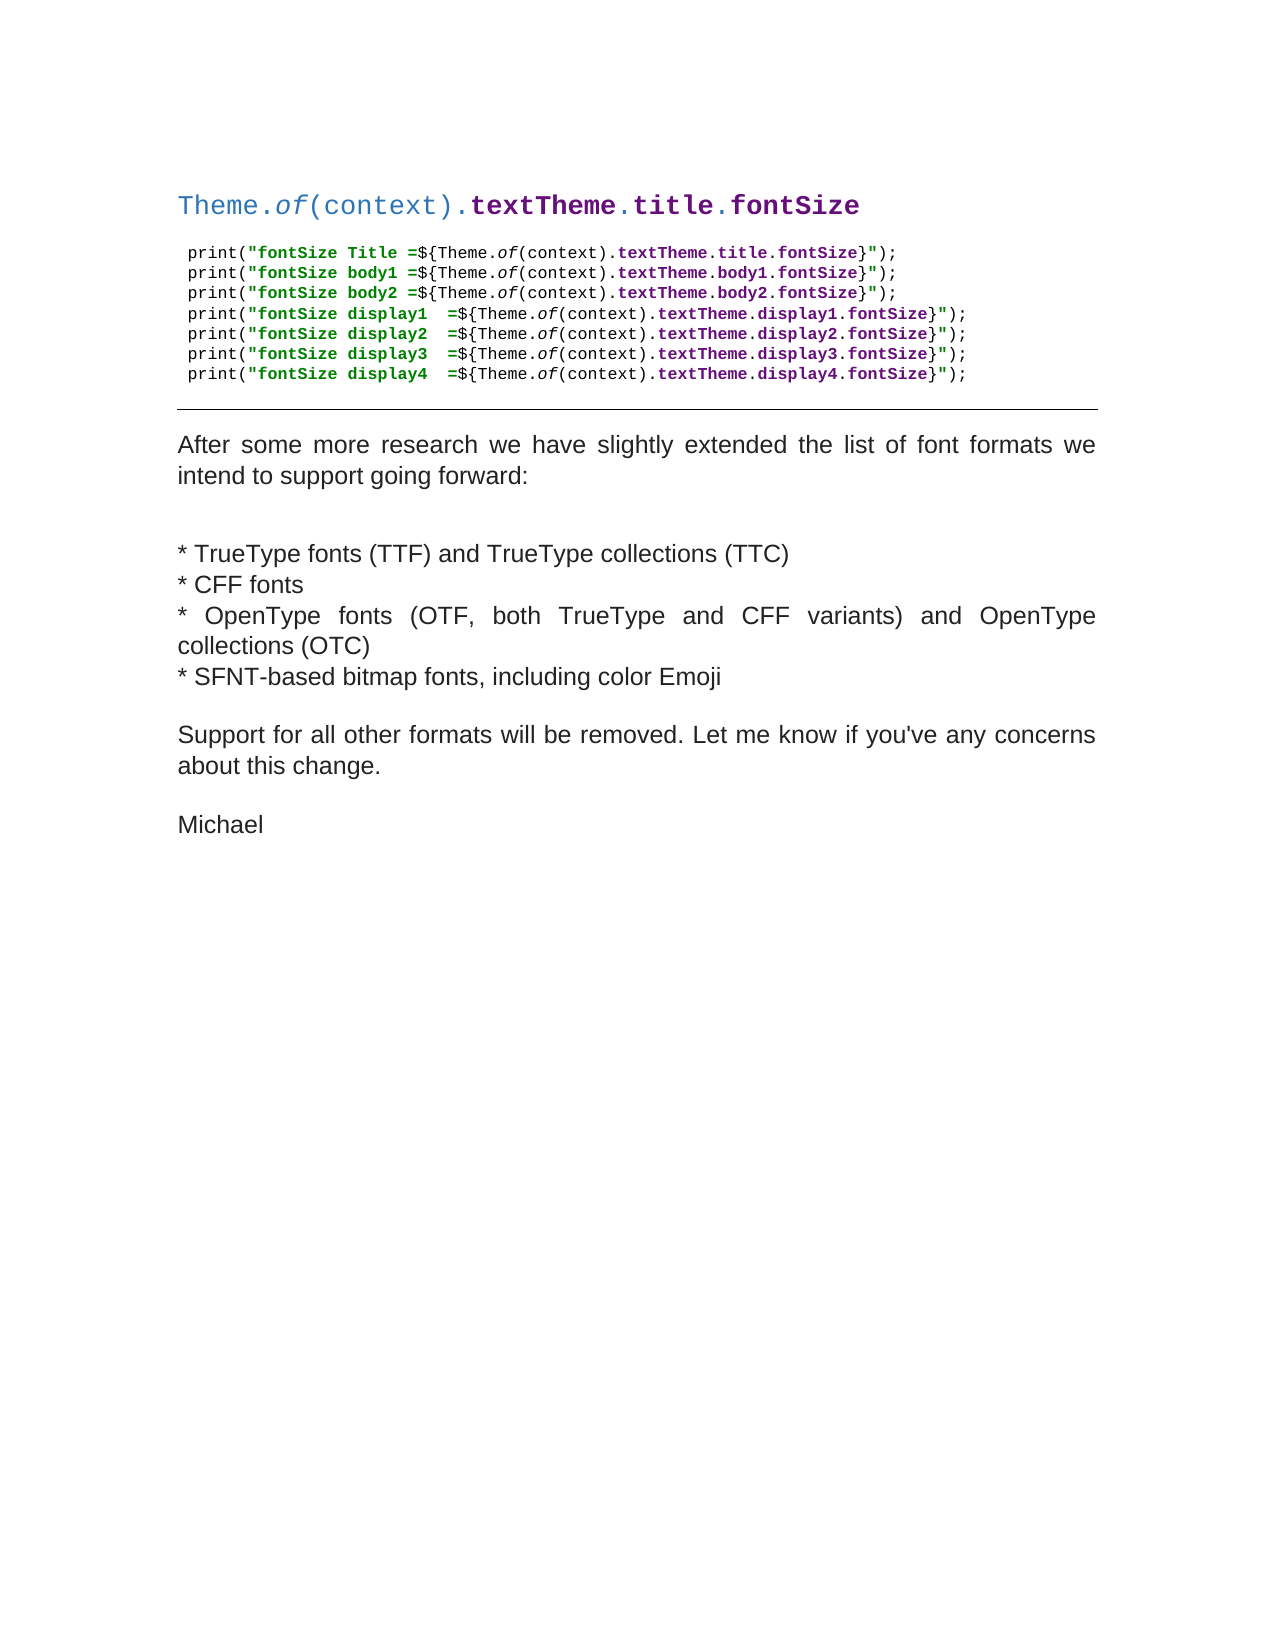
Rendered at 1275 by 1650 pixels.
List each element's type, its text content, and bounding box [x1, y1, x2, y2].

text print("fontSize display2 =${Theme.of(context).textTheme.display2.fontSize}"); [177, 325, 1098, 344]
text print("fontSize body2 =${Theme.of(context).textTheme.body2.fontSize}"); [177, 285, 1098, 304]
subtitle Theme.of(context).textTheme.title.fontSize [177, 192, 1098, 223]
text Michael [177, 810, 1098, 838]
text print("fontSize display3 =${Theme.of(context).textTheme.display3.fontSize}"); [177, 345, 1098, 364]
text After some more research we have slightly extended the list of font formats we intend to support going forward: [177, 430, 1098, 490]
text * TrueType fonts (TTF) and TrueType collections (TTC) [177, 539, 1098, 568]
text print("fontSize display1 =${Theme.of(context).textTheme.display1.fontSize}"); [177, 305, 1098, 324]
text print("fontSize body1 =${Theme.of(context).textTheme.body1.fontSize}"); [177, 265, 1098, 284]
text * SFNT-based bitmap fonts, including color Emoji [177, 662, 1098, 691]
text * OpenType fonts (OTF, both TrueType and CFF variants) and OpenType collections (OTC) [177, 601, 1098, 660]
text print("fontSize display4 =${Theme.of(context).textTheme.display4.fontSize}"); [177, 366, 1098, 384]
text print("fontSize Title =${Theme.of(context).textTheme.title.fontSize}"); [177, 245, 1098, 264]
text Support for all other formats will be removed. Let me know if you've any concerns about this change. [177, 721, 1098, 780]
text * CFF fonts [177, 570, 1098, 599]
